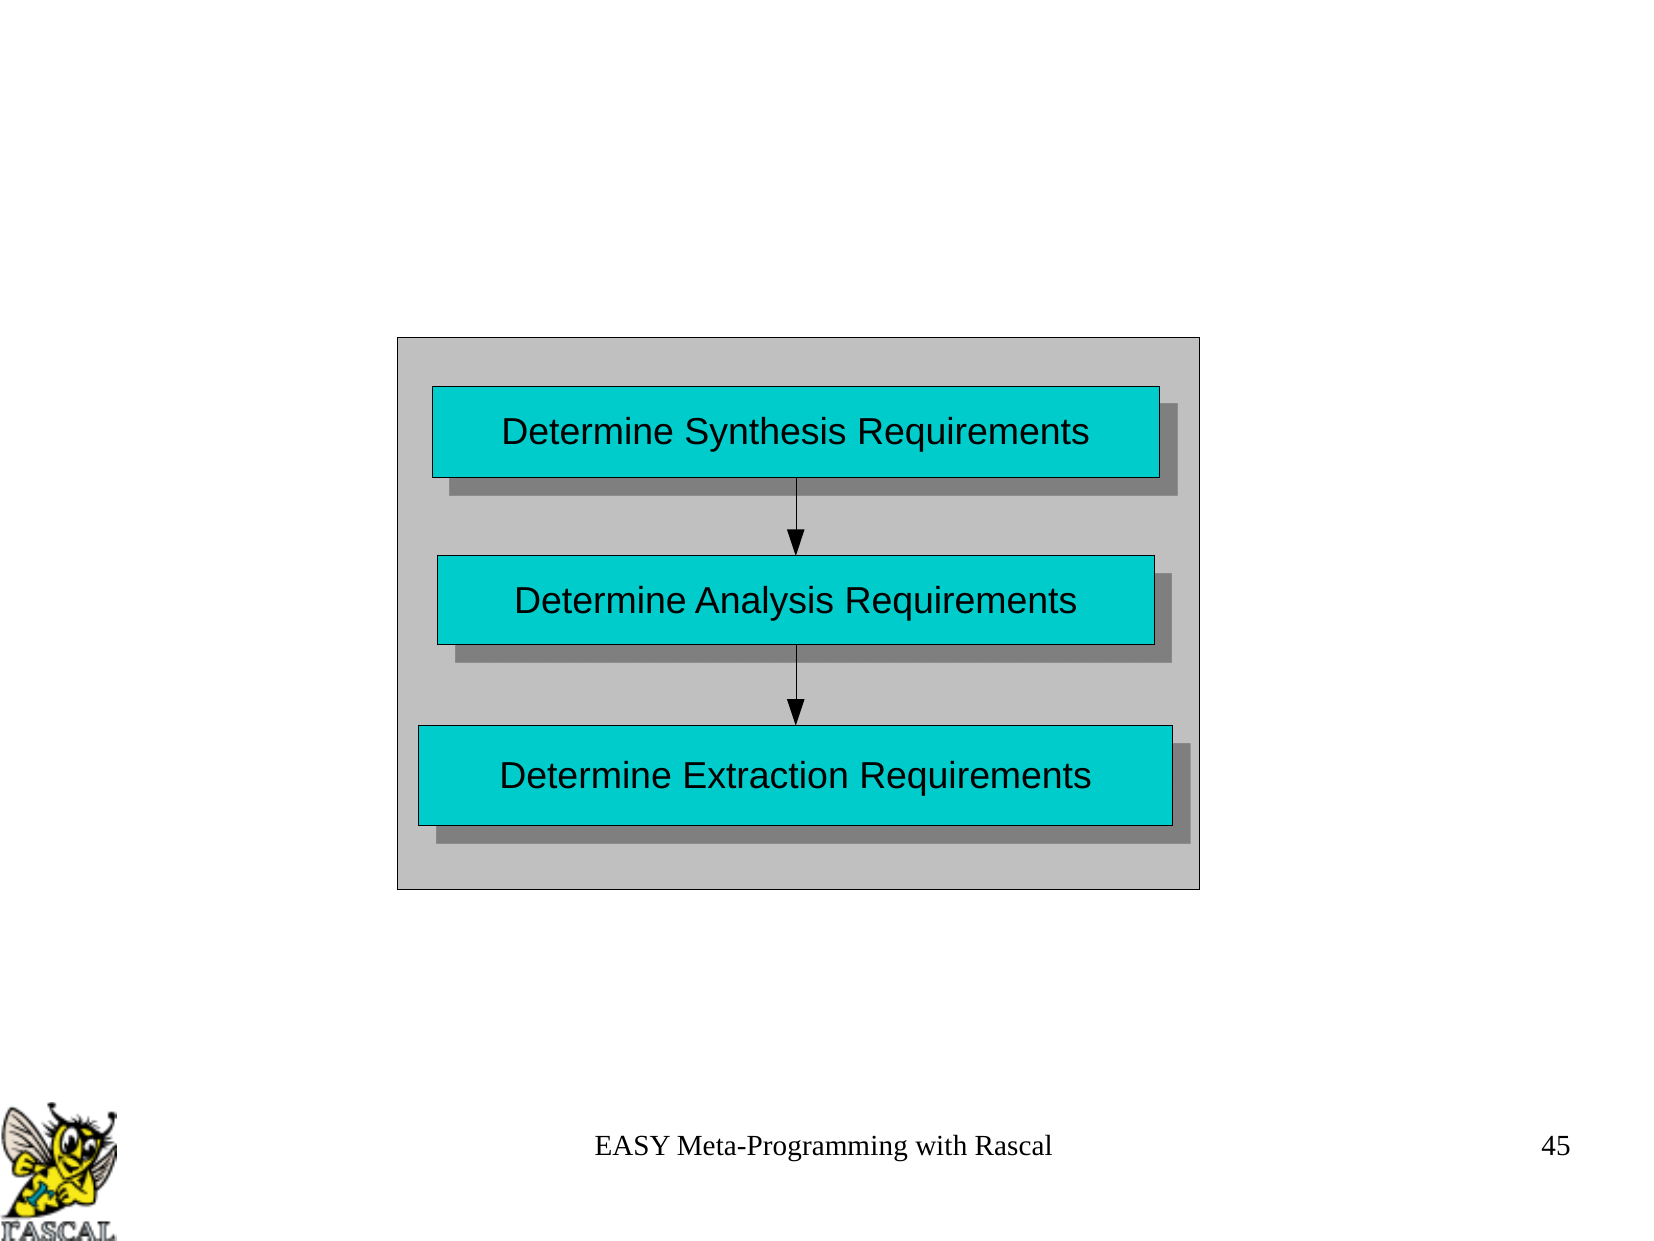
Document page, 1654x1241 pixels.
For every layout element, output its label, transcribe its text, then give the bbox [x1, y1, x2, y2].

text_box Determine Extraction Requirements [418, 725, 1173, 826]
picture [0, 1102, 117, 1241]
text_box [397, 337, 1200, 890]
text_box Determine Synthesis Requirements [432, 386, 1160, 478]
text_box Determine Analysis Requirements [437, 555, 1155, 645]
